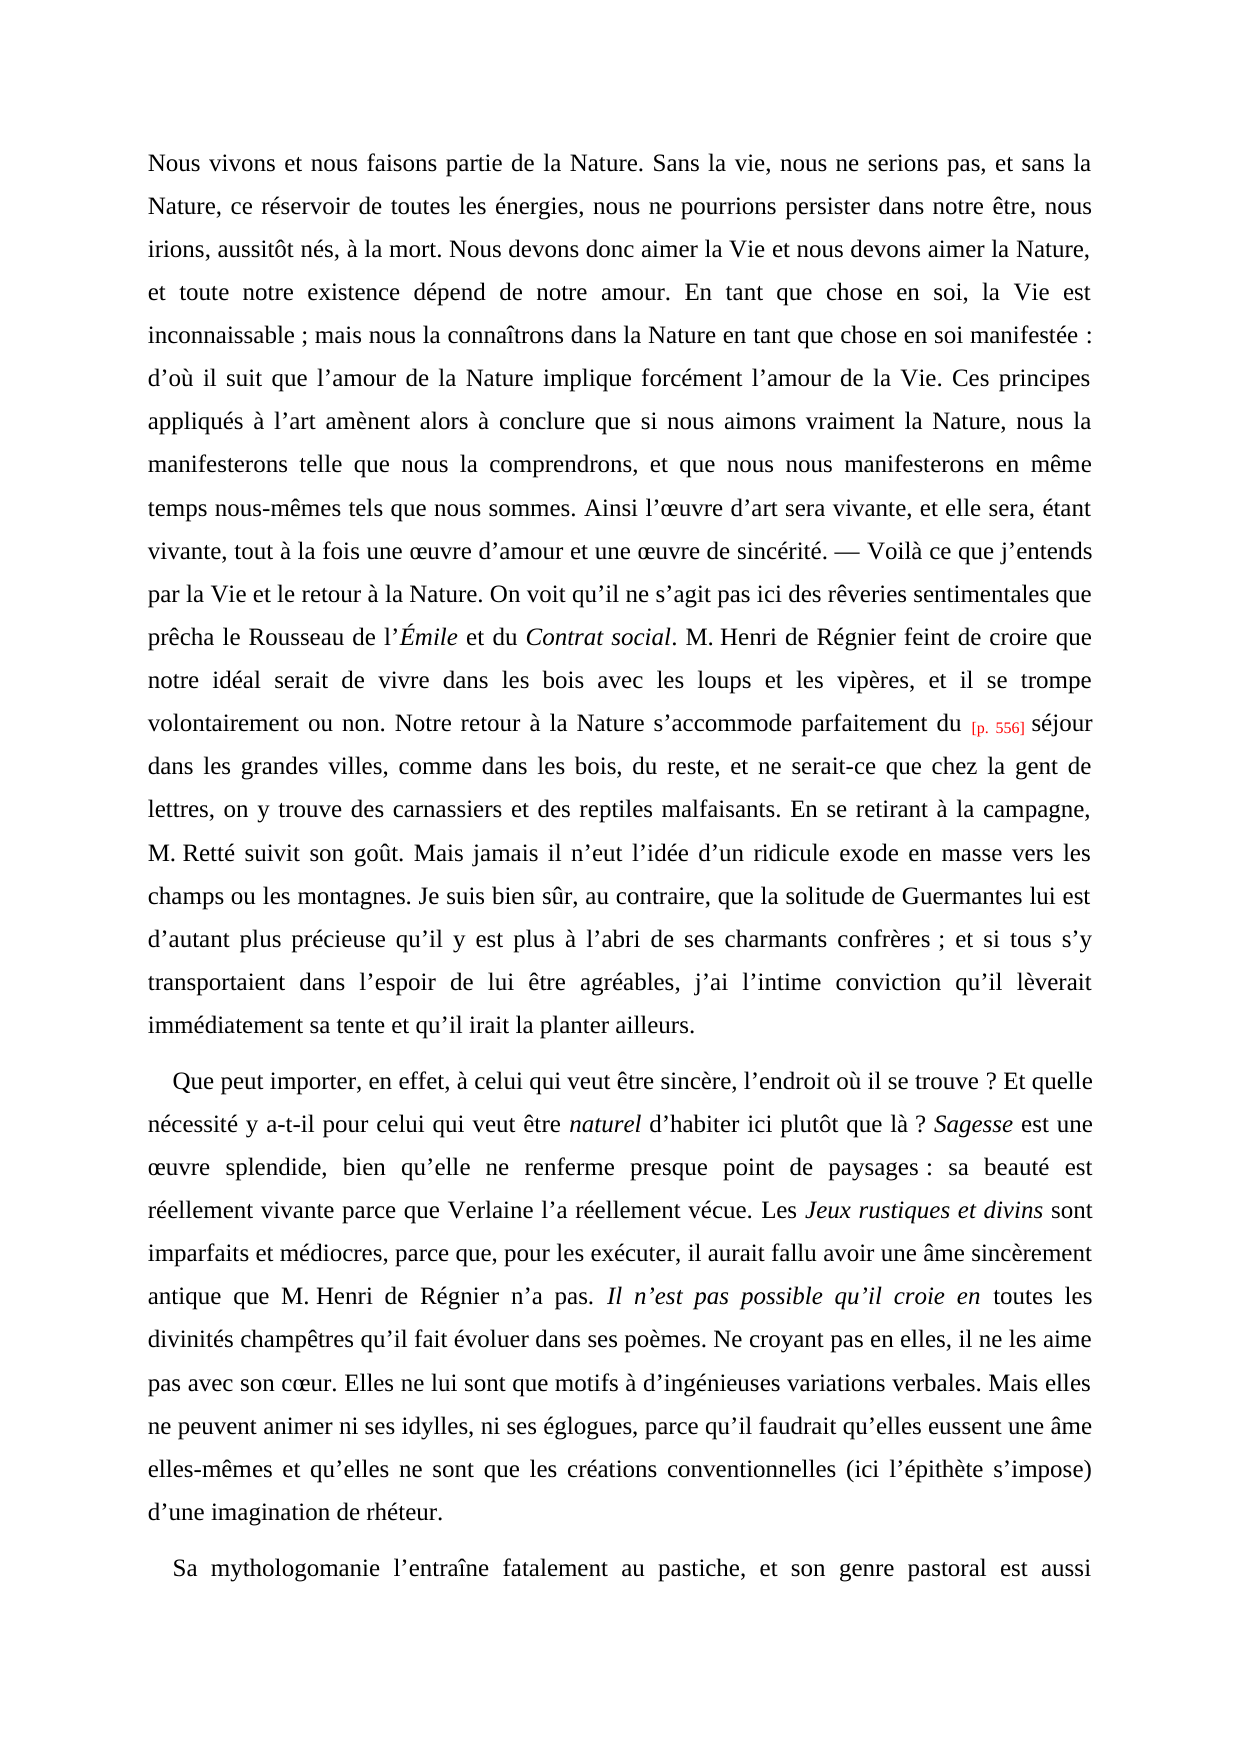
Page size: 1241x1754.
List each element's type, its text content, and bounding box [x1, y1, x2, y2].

text Sa mythologomanie l’entraîne fatalement au pastiche, et son genre pastoral est aussi [148, 1553, 1093, 1581]
text Nous vivons et nous faisons partie de la Nature. Sans la vie, nous ne serions pas, et sans la Nature, ce réservoir de toutes les énergies, nous ne pourrions persister dans notre être, nous irions, aussitôt nés, à la mort. Nous devons donc aimer la Vie et nous devons aimer la Nature, et toute notre existence dépend de notre amour. En tant que chose en soi, la Vie est inconnaissable ; mais nous la connaîtrons dans la Nature en tant que chose en soi manifestée : d’où il suit que l’amour de la Nature implique forcément l’amour de la Vie. Ces principes appliqués à l’art amènent alors à conclure que si nous aimons vraiment la Nature, nous la manifesterons telle que nous la comprendrons, et que nous nous manifesterons en même temps nous-mêmes tels que nous sommes. Ainsi l’œuvre d’art sera vivante, et elle sera, étant vivante, tout à la fois une œuvre d’amour et une œuvre de sincérité. — Voilà ce que j’entends par la Vie et le retour à la Nature. On voit qu’il ne s’agit pas ici des rêveries sentimentales que prêcha le Rousseau de l’Émile et du Contrat social. M. Henri de Régnier feint de croire que notre idéal serait de vivre dans les bois avec les loups et les vipères, et il se trompe volontairement ou non. Notre retour à la Nature s’accommode parfaitement du [p. 556] séjour dans les grandes villes, comme dans les bois, du reste, et ne serait-ce que chez la gent de lettres, on y trouve des carnassiers et des reptiles malfaisants. En se retirant à la campagne, M. Retté suivit son goût. Mais jamais il n’eut l’idée d’un ridicule exode en masse vers les champs ou les montagnes. Je suis bien sûr, au contraire, que la solitude de Guermantes lui est d’autant plus précieuse qu’il y est plus à l’abri de ses charmants confrères ; et si tous s’y transportaient dans l’espoir de lui être agréables, j’ai l’intime conviction qu’il lèverait immédiatement sa tente et qu’il irait la planter ailleurs. [148, 148, 1093, 1039]
text Que peut importer, en effet, à celui qui veut être sincère, l’endroit où il se trouve ? Et quelle nécessité y a-t-il pour celui qui veut être naturel d’habiter ici plutôt que là ? Sagesse est une œuvre splendide, bien qu’elle ne renferme presque point de paysages : sa beauté est réellement vivante parce que Verlaine l’a réellement vécue. Les Jeux rustiques et divins sont imparfaits et médiocres, parce que, pour les exécuter, il aurait fallu avoir une âme sincèrement antique que M. Henri de Régnier n’a pas. Il n’est pas possible qu’il croie en toutes les divinités champêtres qu’il fait évoluer dans ses poèmes. Ne croyant pas en elles, il ne les aime pas avec son cœur. Elles ne lui sont que motifs à d’ingénieuses variations verbales. Mais elles ne peuvent animer ni ses idylles, ni ses églogues, parce qu’il faudrait qu’elles eussent une âme elles-mêmes et qu’elles ne sont que les créations conventionnelles (ici l’épithète s’impose) d’une imagination de rhéteur. [148, 1066, 1093, 1526]
